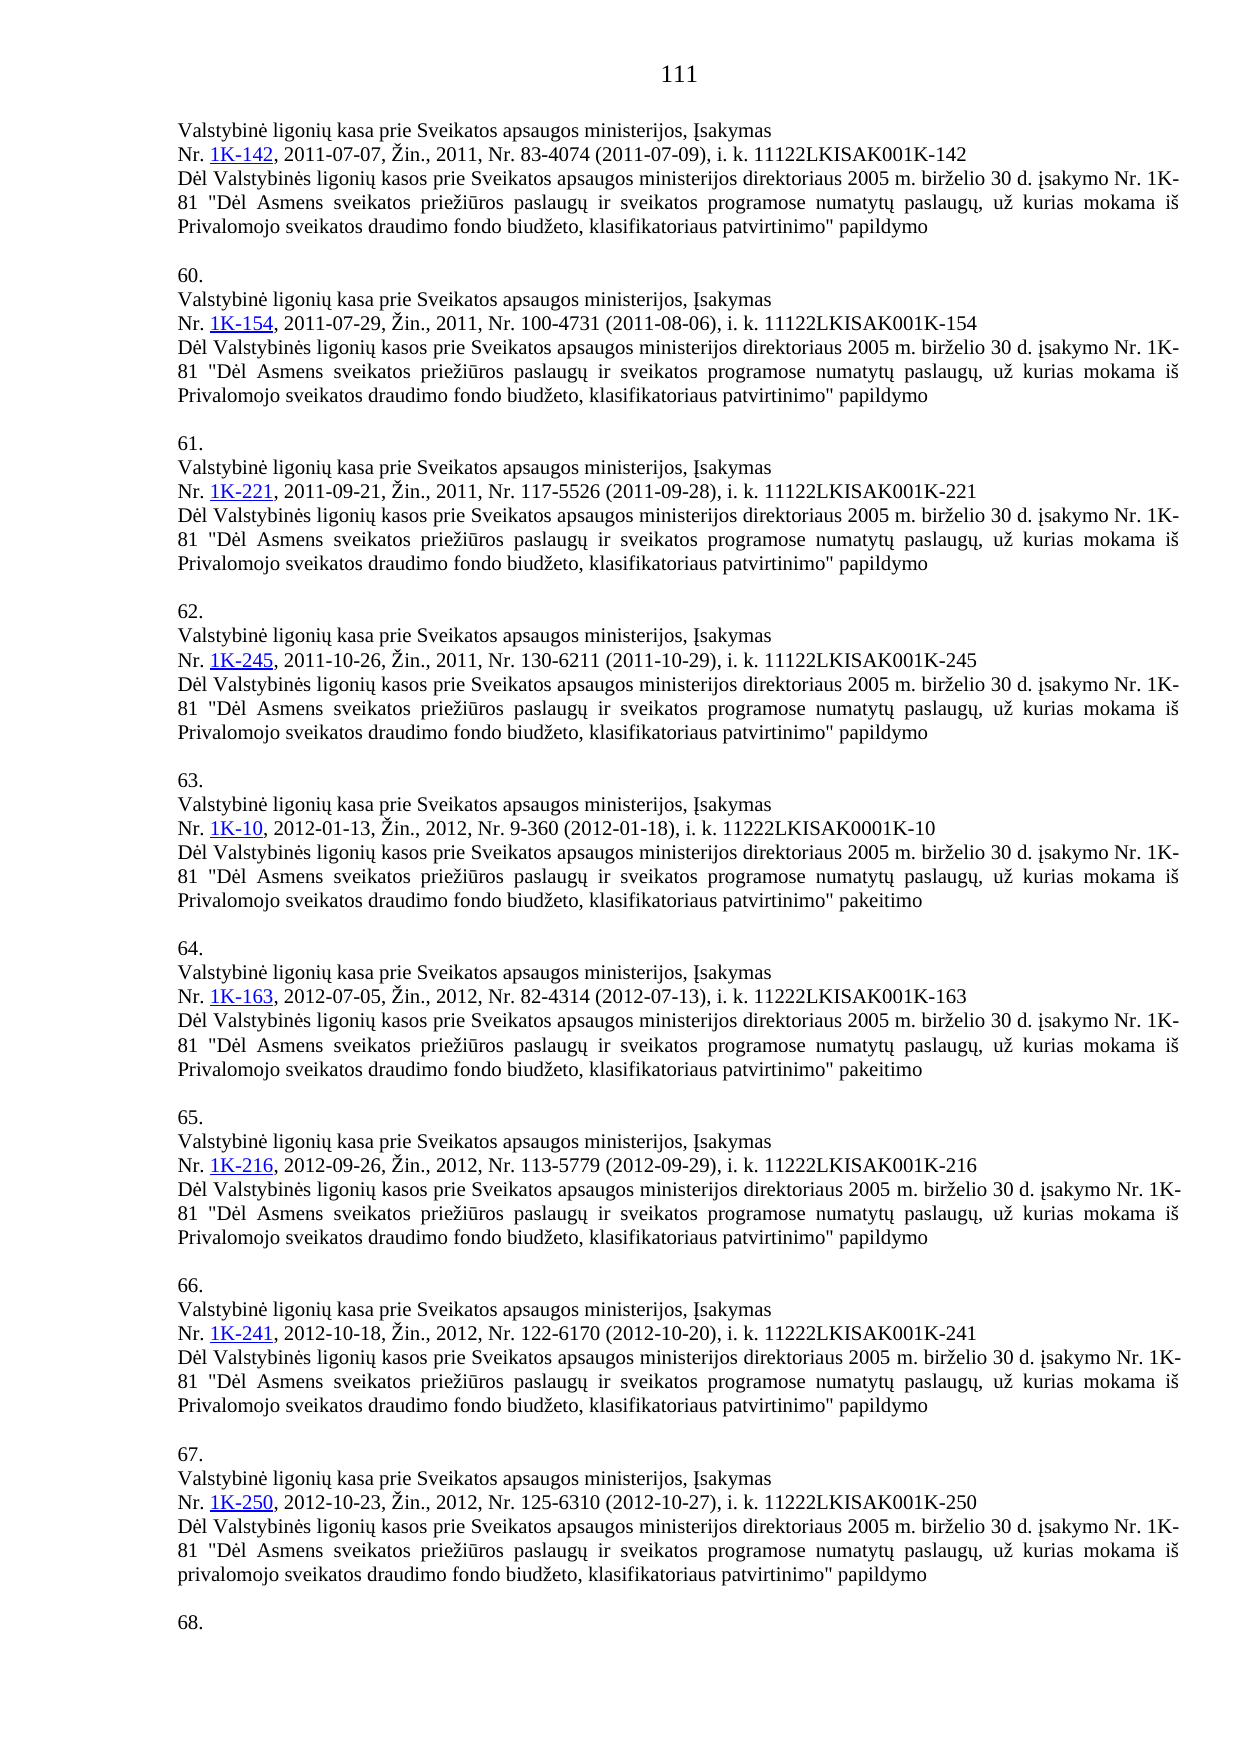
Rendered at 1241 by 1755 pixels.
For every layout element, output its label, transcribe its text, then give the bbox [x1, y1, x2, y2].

text Nr. 1K-241, 2012-10-18, Žin., 2012, Nr. 122-6170 (2012-10-20), i. k. 11222LKISAK001K-241 [177, 1321, 1181, 1345]
text Valstybinė ligonių kasa prie Sveikatos apsaugos ministerijos, Įsakymas [177, 792, 1181, 816]
text Valstybinė ligonių kasa prie Sveikatos apsaugos ministerijos, Įsakymas [177, 623, 1181, 647]
text Valstybinė ligonių kasa prie Sveikatos apsaugos ministerijos, Įsakymas [177, 287, 1181, 311]
text Nr. 1K-245, 2011-10-26, Žin., 2011, Nr. 130-6211 (2011-10-29), i. k. 11122LKISAK001K-245 [177, 647, 1181, 672]
text Nr. 1K-216, 2012-09-26, Žin., 2012, Nr. 113-5779 (2012-09-29), i. k. 11222LKISAK001K-216 [177, 1153, 1181, 1177]
text 67. [177, 1442, 1181, 1466]
text 61. [177, 431, 1181, 455]
text 66. [177, 1273, 1181, 1297]
text Nr. 1K-142, 2011-07-07, Žin., 2011, Nr. 83-4074 (2011-07-09), i. k. 11122LKISAK001K-142 [177, 142, 1181, 166]
text Valstybinė ligonių kasa prie Sveikatos apsaugos ministerijos, Įsakymas [177, 455, 1181, 479]
text Dėl Valstybinės ligonių kasos prie Sveikatos apsaugos ministerijos direktoriaus 2005 m. birželio 30 d. įsakymo Nr. 1K-81 "Dėl Asmens sveikatos priežiūros paslaugų ir sveikatos programose numatytų paslaugų, už kurias mokama iš Privalomojo sveikatos draudimo fondo biudžeto, klasifikatoriaus patvirtinimo" papildymo [177, 1177, 1181, 1249]
text Dėl Valstybinės ligonių kasos prie Sveikatos apsaugos ministerijos direktoriaus 2005 m. birželio 30 d. įsakymo Nr. 1K-81 "Dėl Asmens sveikatos priežiūros paslaugų ir sveikatos programose numatytų paslaugų, už kurias mokama iš Privalomojo sveikatos draudimo fondo biudžeto, klasifikatoriaus patvirtinimo" papildymo [177, 672, 1181, 744]
text Nr. 1K-154, 2011-07-29, Žin., 2011, Nr. 100-4731 (2011-08-06), i. k. 11122LKISAK001K-154 [177, 311, 1181, 335]
text Valstybinė ligonių kasa prie Sveikatos apsaugos ministerijos, Įsakymas [177, 118, 1181, 142]
text 65. [177, 1105, 1181, 1129]
text 63. [177, 768, 1181, 792]
text Dėl Valstybinės ligonių kasos prie Sveikatos apsaugos ministerijos direktoriaus 2005 m. birželio 30 d. įsakymo Nr. 1K-81 "Dėl Asmens sveikatos priežiūros paslaugų ir sveikatos programose numatytų paslaugų, už kurias mokama iš Privalomojo sveikatos draudimo fondo biudžeto, klasifikatoriaus patvirtinimo" papildymo [177, 1345, 1181, 1417]
text Valstybinė ligonių kasa prie Sveikatos apsaugos ministerijos, Įsakymas [177, 960, 1181, 984]
text 62. [177, 599, 1181, 623]
text Dėl Valstybinės ligonių kasos prie Sveikatos apsaugos ministerijos direktoriaus 2005 m. birželio 30 d. įsakymo Nr. 1K-81 "Dėl Asmens sveikatos priežiūros paslaugų ir sveikatos programose numatytų paslaugų, už kurias mokama iš privalomojo sveikatos draudimo fondo biudžeto, klasifikatoriaus patvirtinimo" papildymo [177, 1514, 1181, 1586]
text Valstybinė ligonių kasa prie Sveikatos apsaugos ministerijos, Įsakymas [177, 1466, 1181, 1490]
text Dėl Valstybinės ligonių kasos prie Sveikatos apsaugos ministerijos direktoriaus 2005 m. birželio 30 d. įsakymo Nr. 1K-81 "Dėl Asmens sveikatos priežiūros paslaugų ir sveikatos programose numatytų paslaugų, už kurias mokama iš Privalomojo sveikatos draudimo fondo biudžeto, klasifikatoriaus patvirtinimo" pakeitimo [177, 840, 1181, 912]
text Valstybinė ligonių kasa prie Sveikatos apsaugos ministerijos, Įsakymas [177, 1297, 1181, 1321]
text 68. [177, 1610, 1181, 1634]
text 60. [177, 262, 1181, 287]
text Dėl Valstybinės ligonių kasos prie Sveikatos apsaugos ministerijos direktoriaus 2005 m. birželio 30 d. įsakymo Nr. 1K-81 "Dėl Asmens sveikatos priežiūros paslaugų ir sveikatos programose numatytų paslaugų, už kurias mokama iš Privalomojo sveikatos draudimo fondo biudžeto, klasifikatoriaus patvirtinimo" pakeitimo [177, 1008, 1181, 1081]
text Nr. 1K-10, 2012-01-13, Žin., 2012, Nr. 9-360 (2012-01-18), i. k. 11222LKISAK0001K-10 [177, 816, 1181, 840]
text Valstybinė ligonių kasa prie Sveikatos apsaugos ministerijos, Įsakymas [177, 1129, 1181, 1153]
text 64. [177, 936, 1181, 960]
text Nr. 1K-250, 2012-10-23, Žin., 2012, Nr. 125-6310 (2012-10-27), i. k. 11222LKISAK001K-250 [177, 1490, 1181, 1514]
text Nr. 1K-163, 2012-07-05, Žin., 2012, Nr. 82-4314 (2012-07-13), i. k. 11222LKISAK001K-163 [177, 984, 1181, 1008]
text Dėl Valstybinės ligonių kasos prie Sveikatos apsaugos ministerijos direktoriaus 2005 m. birželio 30 d. įsakymo Nr. 1K-81 "Dėl Asmens sveikatos priežiūros paslaugų ir sveikatos programose numatytų paslaugų, už kurias mokama iš Privalomojo sveikatos draudimo fondo biudžeto, klasifikatoriaus patvirtinimo" papildymo [177, 166, 1181, 238]
text Dėl Valstybinės ligonių kasos prie Sveikatos apsaugos ministerijos direktoriaus 2005 m. birželio 30 d. įsakymo Nr. 1K-81 "Dėl Asmens sveikatos priežiūros paslaugų ir sveikatos programose numatytų paslaugų, už kurias mokama iš Privalomojo sveikatos draudimo fondo biudžeto, klasifikatoriaus patvirtinimo" papildymo [177, 503, 1181, 575]
text Dėl Valstybinės ligonių kasos prie Sveikatos apsaugos ministerijos direktoriaus 2005 m. birželio 30 d. įsakymo Nr. 1K-81 "Dėl Asmens sveikatos priežiūros paslaugų ir sveikatos programose numatytų paslaugų, už kurias mokama iš Privalomojo sveikatos draudimo fondo biudžeto, klasifikatoriaus patvirtinimo" papildymo [177, 335, 1181, 407]
text Nr. 1K-221, 2011-09-21, Žin., 2011, Nr. 117-5526 (2011-09-28), i. k. 11122LKISAK001K-221 [177, 479, 1181, 503]
